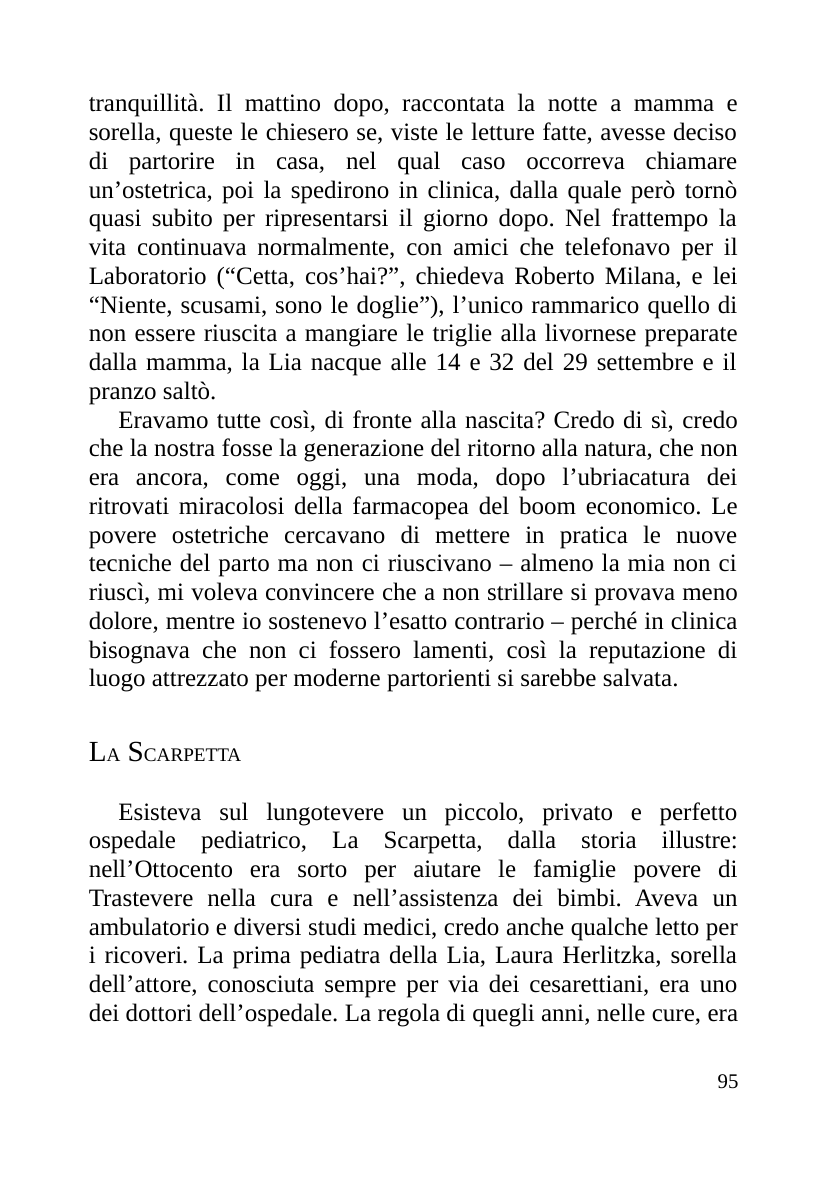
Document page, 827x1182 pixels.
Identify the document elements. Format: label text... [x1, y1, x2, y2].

text Eravamo tutte così, di fronte alla nascita? Credo di sì, credo che la nostra fosse la generazione del ritorno alla natura, che non era ancora, come oggi, una moda, dopo l’ubriacatura dei ritrovati miracolosi della farmacopea del boom economico. Le povere ostetriche cercavano di mettere in pratica le nuove tecniche del parto ma non ci riuscivano – almeno la mia non ci riuscì, mi voleva convincere che a non strillare si provava meno dolore, mentre io sostenevo l’esatto contrario – perché in clinica bisognava che non ci fossero lamenti, così la reputazione di luogo attrezzato per moderne partorienti si sarebbe salvata. [88, 405, 738, 692]
text Esisteva sul lungotevere un piccolo, privato e perfetto ospedale pediatrico, La Scarpetta, dalla storia illustre: nell’Ottocento era sorto per aiutare le famiglie povere di Trastevere nella cura e nell’assistenza dei bimbi. Aveva un ambulatorio e diversi studi medici, credo anche qualche letto per i ricoveri. La prima pediatra della Lia, Laura Herlitzka, sorella dell’attore, conosciuta sempre per via dei cesarettiani, era uno dei dottori dell’ospedale. La regola di quegli anni, nelle cure, era [88, 797, 738, 1027]
text tranquillità. Il mattino dopo, raccontata la notte a mamma e sorella, queste le chiesero se, viste le letture fatte, avesse deciso di partorire in casa, nel qual caso occorreva chiamare un’ostetrica, poi la spedirono in clinica, dalla quale però tornò quasi subito per ripresentarsi il giorno dopo. Nel frattempo la vita continuava normalmente, con amici che telefonavo per il Laboratorio (“Cetta, cos’hai?”, chiedeva Roberto Milana, e lei “Niente, scusami, sono le doglie”), l’unico rammarico quello di non essere riuscita a mangiare le triglie alla livornese preparate dalla mamma, la Lia nacque alle 14 e 32 del 29 settembre e il pranzo saltò. [88, 88, 738, 405]
text La Scarpetta [88, 734, 738, 767]
